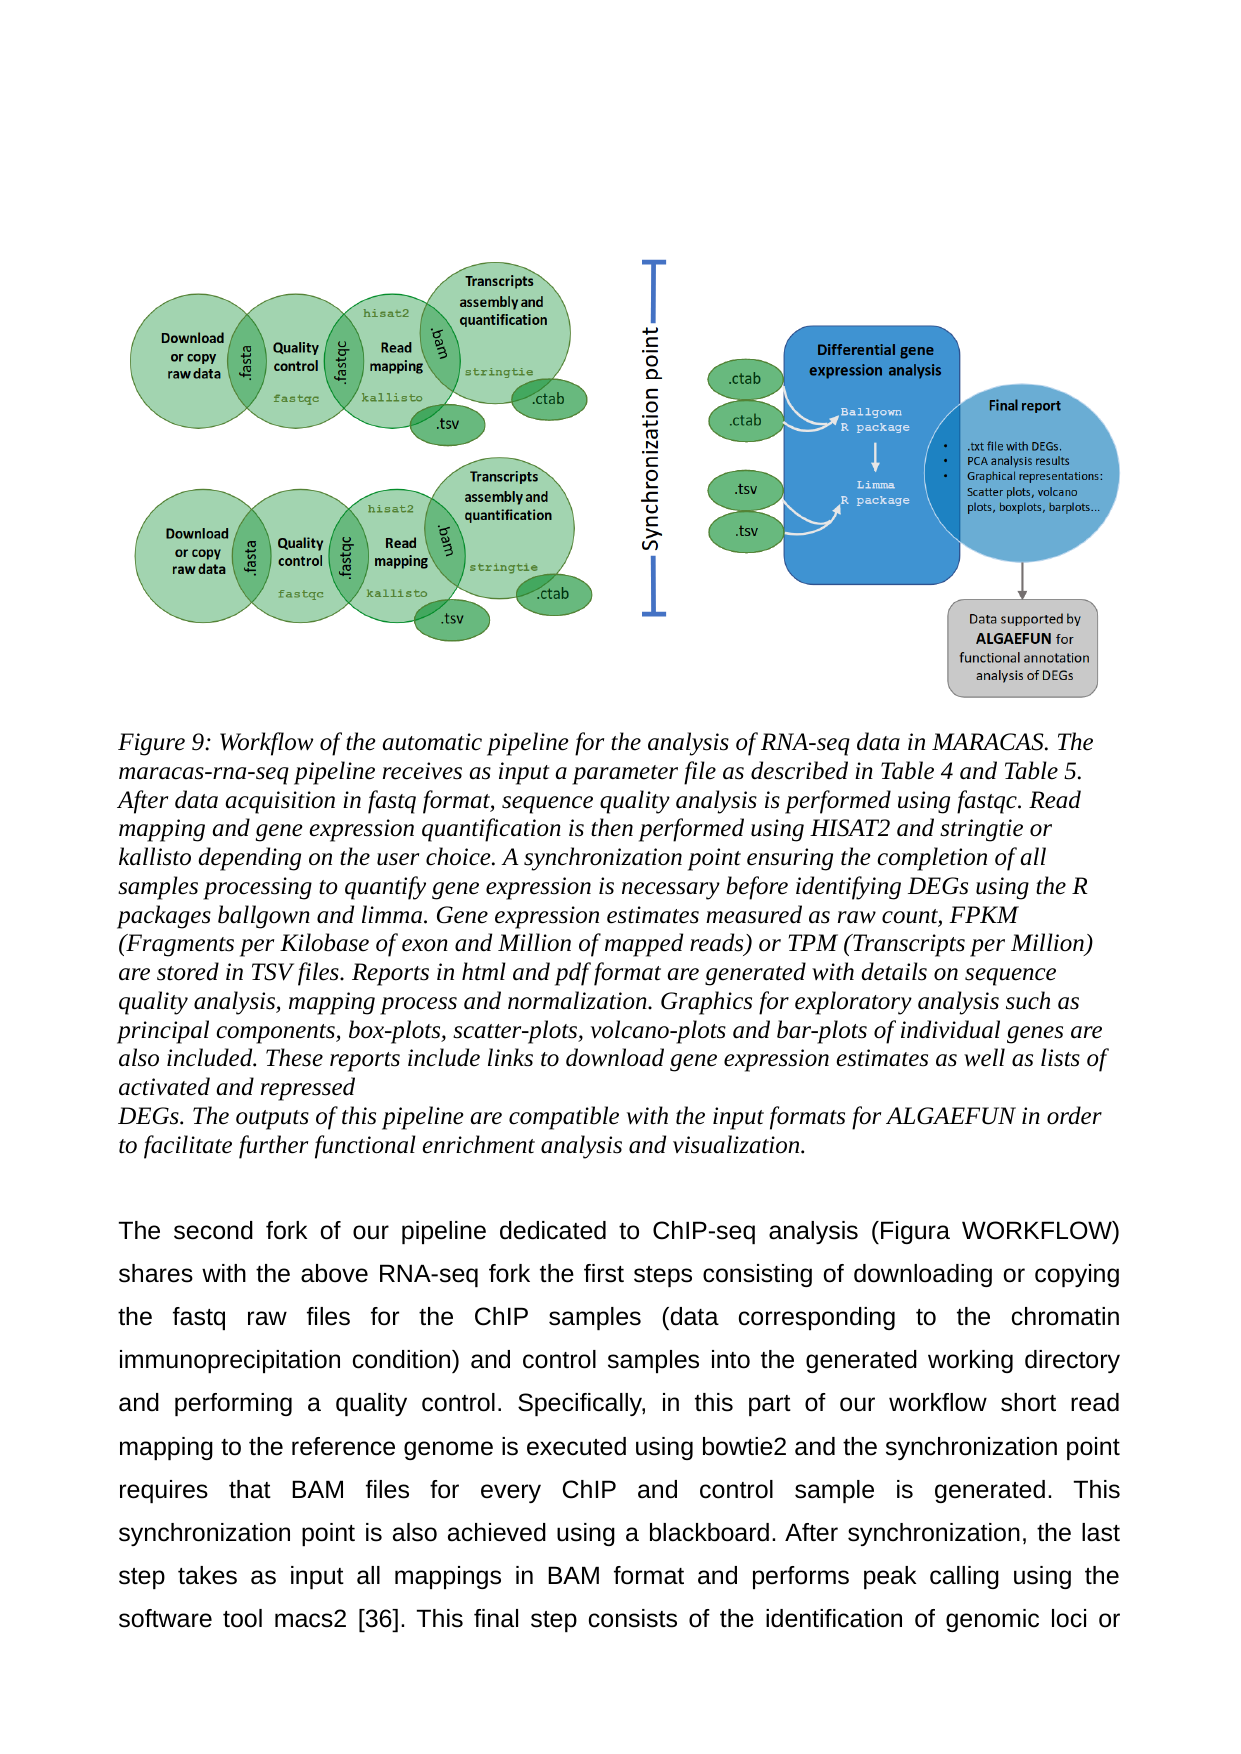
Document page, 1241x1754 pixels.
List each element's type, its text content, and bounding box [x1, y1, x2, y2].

text Figure 9: Workflow of the automatic pipeline for the analysis of RNA-seq data in MARACAS. The maracas-rna-seq pipeline receives as input a parameter file as described in Table 4 and Table 5. After data acquisition in fastq format, sequence quality analysis is performed using fastqc. Read mapping and gene expression quantification is then performed using HISAT2 and stringtie or kallisto depending on the user choice. A synchronization point ensuring the completion of all samples processing to quantify gene expression is necessary before identifying DEGs using the R packages ballgown and limma. Gene expression estimates measured as raw count, FPKM (Fragments per Kilobase of exon and Million of mapped reads) or TPM (Transcripts per Million) are stored in TSV files. Reports in html and pdf format are generated with details on sequence quality analysis, mapping process and normalization. Graphics for exploratory analysis such as principal components, box-plots, scatter-plots, volcano-plots and bar-plots of individual genes are also included. These reports include links to download gene expression estimates as well as lists of activated and repressed DEGs. The outputs of this pipeline are compatible with the input formats for ALGAEFUN in order to facilitate further functional enrichment analysis and visualization. [118, 728, 1122, 1158]
picture [118, 188, 1123, 728]
text The second fork of our pipeline dedicated to ChIP-seq analysis (Figura WORKFLOW) shares with the above RNA-seq fork the first steps consisting of downloading or copying the fastq raw files for the ChIP samples (data corresponding to the chromatin immunoprecipitation condition) and control samples into the generated working directory and performing a quality control. Specifically, in this part of our workflow short read mapping to the reference genome is executed using bowtie2 and the synchronization point requires that BAM files for every ChIP and control sample is generated. This synchronization point is also achieved using a blackboard. After synchronization, the last step takes as input all mappings in BAM format and performs peak calling using the software tool macs2 [36]. This final step consists of the identification of genomic loci or [118, 1216, 1122, 1633]
